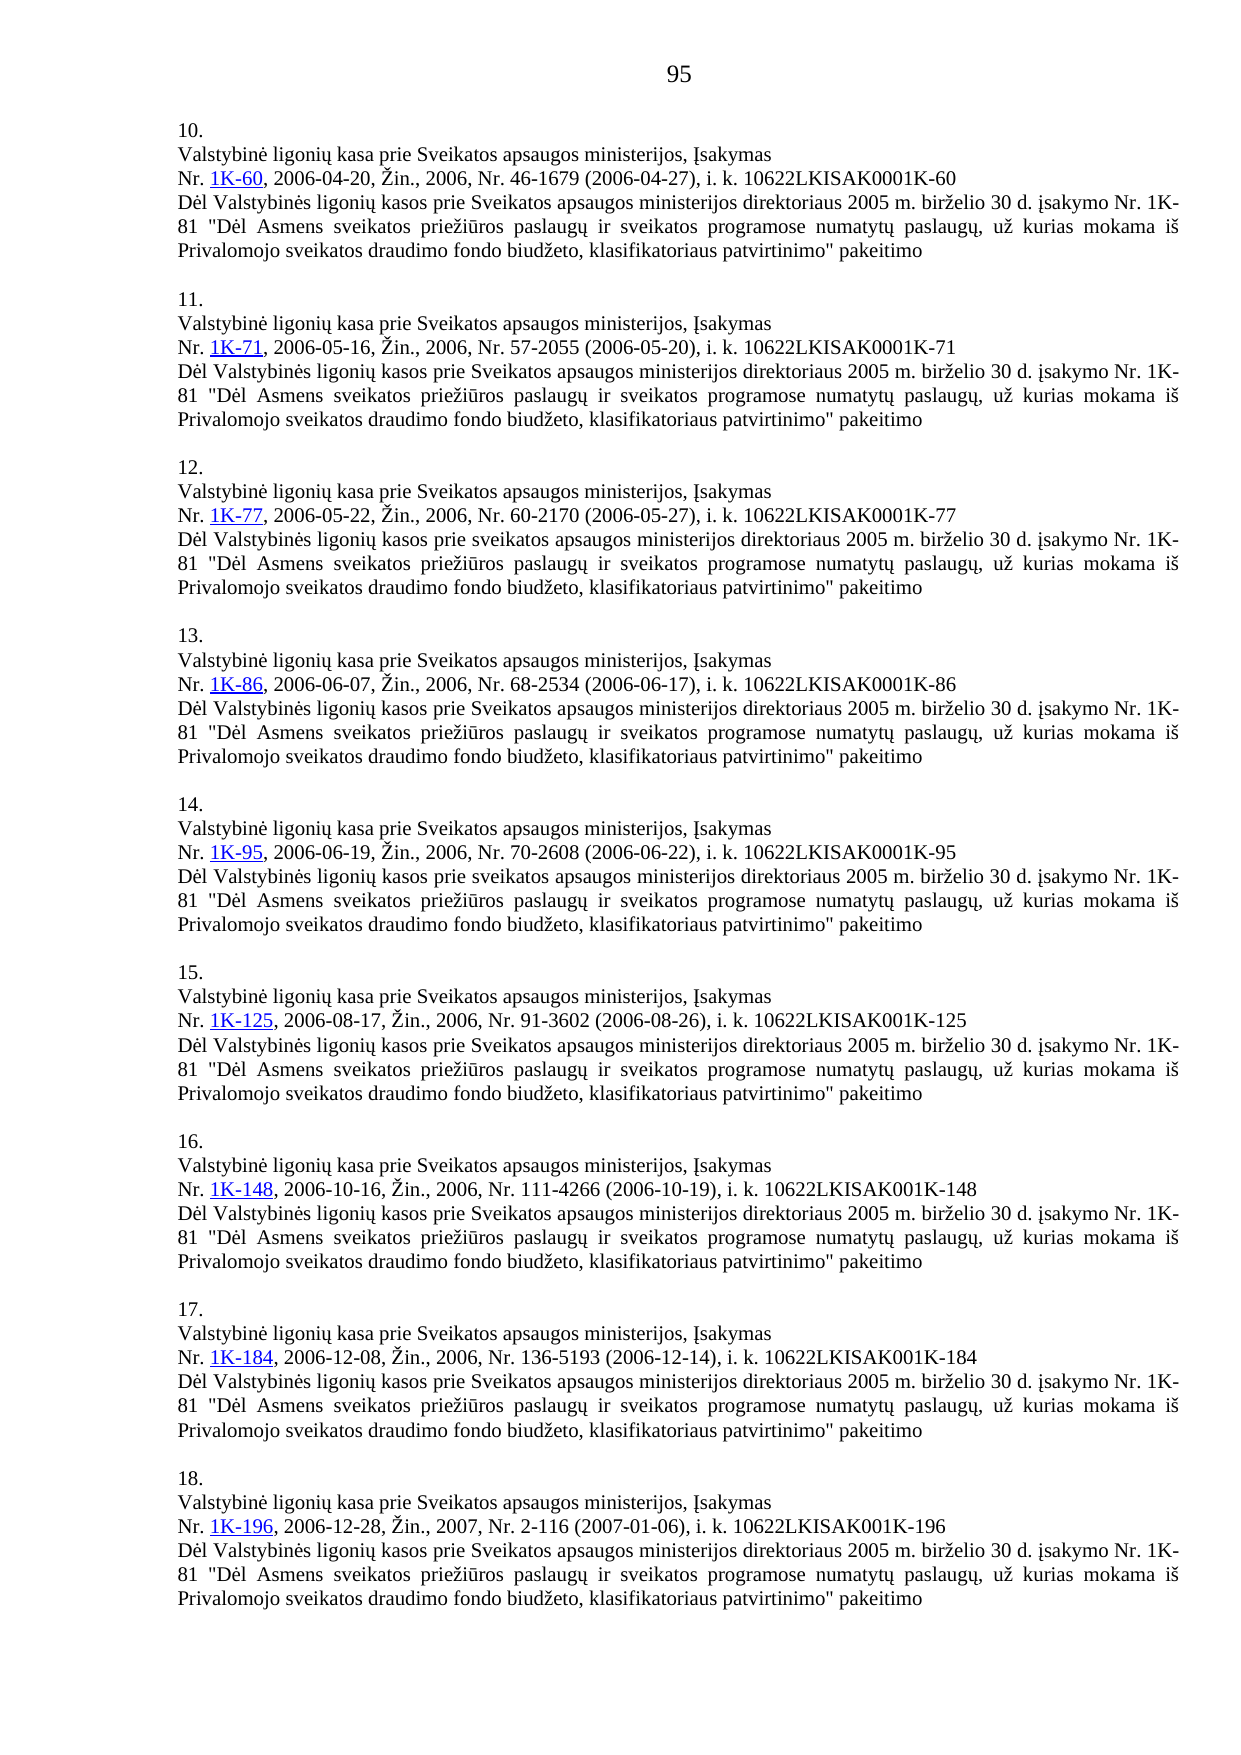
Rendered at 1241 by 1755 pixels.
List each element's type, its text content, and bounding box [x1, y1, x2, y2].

text 13. [177, 623, 1181, 647]
text Valstybinė ligonių kasa prie Sveikatos apsaugos ministerijos, Įsakymas [177, 311, 1181, 335]
text Nr. 1K-148, 2006-10-16, Žin., 2006, Nr. 111-4266 (2006-10-19), i. k. 10622LKISAK001K-148 [177, 1177, 1181, 1201]
text 15. [177, 960, 1181, 984]
text Valstybinė ligonių kasa prie Sveikatos apsaugos ministerijos, Įsakymas [177, 1321, 1181, 1345]
text Nr. 1K-125, 2006-08-17, Žin., 2006, Nr. 91-3602 (2006-08-26), i. k. 10622LKISAK001K-125 [177, 1008, 1181, 1032]
text Valstybinė ligonių kasa prie Sveikatos apsaugos ministerijos, Įsakymas [177, 1153, 1181, 1177]
text 14. [177, 792, 1181, 816]
text Dėl Valstybinės ligonių kasos prie Sveikatos apsaugos ministerijos direktoriaus 2005 m. birželio 30 d. įsakymo Nr. 1K-81 "Dėl Asmens sveikatos priežiūros paslaugų ir sveikatos programose numatytų paslaugų, už kurias mokama iš Privalomojo sveikatos draudimo fondo biudžeto, klasifikatoriaus patvirtinimo" pakeitimo [177, 1032, 1181, 1105]
text Nr. 1K-71, 2006-05-16, Žin., 2006, Nr. 57-2055 (2006-05-20), i. k. 10622LKISAK0001K-71 [177, 335, 1181, 359]
text Valstybinė ligonių kasa prie Sveikatos apsaugos ministerijos, Įsakymas [177, 816, 1181, 840]
text Dėl Valstybinės ligonių kasos prie Sveikatos apsaugos ministerijos direktoriaus 2005 m. birželio 30 d. įsakymo Nr. 1K-81 "Dėl Asmens sveikatos priežiūros paslaugų ir sveikatos programose numatytų paslaugų, už kurias mokama iš Privalomojo sveikatos draudimo fondo biudžeto, klasifikatoriaus patvirtinimo" pakeitimo [177, 190, 1181, 262]
text Nr. 1K-184, 2006-12-08, Žin., 2006, Nr. 136-5193 (2006-12-14), i. k. 10622LKISAK001K-184 [177, 1345, 1181, 1369]
text Dėl Valstybinės ligonių kasos prie Sveikatos apsaugos ministerijos direktoriaus 2005 m. birželio 30 d. įsakymo Nr. 1K-81 "Dėl Asmens sveikatos priežiūros paslaugų ir sveikatos programose numatytų paslaugų, už kurias mokama iš Privalomojo sveikatos draudimo fondo biudžeto, klasifikatoriaus patvirtinimo" pakeitimo [177, 359, 1181, 431]
text Dėl Valstybinės ligonių kasos prie Sveikatos apsaugos ministerijos direktoriaus 2005 m. birželio 30 d. įsakymo Nr. 1K-81 "Dėl Asmens sveikatos priežiūros paslaugų ir sveikatos programose numatytų paslaugų, už kurias mokama iš Privalomojo sveikatos draudimo fondo biudžeto, klasifikatoriaus patvirtinimo" pakeitimo [177, 696, 1181, 768]
text Valstybinė ligonių kasa prie Sveikatos apsaugos ministerijos, Įsakymas [177, 1490, 1181, 1514]
text 18. [177, 1466, 1181, 1490]
text 10. [177, 118, 1181, 142]
text Valstybinė ligonių kasa prie Sveikatos apsaugos ministerijos, Įsakymas [177, 984, 1181, 1008]
text 17. [177, 1297, 1181, 1321]
text 16. [177, 1129, 1181, 1153]
text Dėl Valstybinės ligonių kasos prie Sveikatos apsaugos ministerijos direktoriaus 2005 m. birželio 30 d. įsakymo Nr. 1K-81 "Dėl Asmens sveikatos priežiūros paslaugų ir sveikatos programose numatytų paslaugų, už kurias mokama iš Privalomojo sveikatos draudimo fondo biudžeto, klasifikatoriaus patvirtinimo" pakeitimo [177, 1201, 1181, 1273]
text Valstybinė ligonių kasa prie Sveikatos apsaugos ministerijos, Įsakymas [177, 647, 1181, 672]
text 11. [177, 287, 1181, 311]
text Dėl Valstybinės ligonių kasos prie Sveikatos apsaugos ministerijos direktoriaus 2005 m. birželio 30 d. įsakymo Nr. 1K-81 "Dėl Asmens sveikatos priežiūros paslaugų ir sveikatos programose numatytų paslaugų, už kurias mokama iš Privalomojo sveikatos draudimo fondo biudžeto, klasifikatoriaus patvirtinimo" pakeitimo [177, 1369, 1181, 1442]
text Dėl Valstybinės ligonių kasos prie sveikatos apsaugos ministerijos direktoriaus 2005 m. birželio 30 d. įsakymo Nr. 1K-81 "Dėl Asmens sveikatos priežiūros paslaugų ir sveikatos programose numatytų paslaugų, už kurias mokama iš Privalomojo sveikatos draudimo fondo biudžeto, klasifikatoriaus patvirtinimo" pakeitimo [177, 864, 1181, 936]
text Valstybinė ligonių kasa prie Sveikatos apsaugos ministerijos, Įsakymas [177, 479, 1181, 503]
text Nr. 1K-95, 2006-06-19, Žin., 2006, Nr. 70-2608 (2006-06-22), i. k. 10622LKISAK0001K-95 [177, 840, 1181, 864]
text Dėl Valstybinės ligonių kasos prie Sveikatos apsaugos ministerijos direktoriaus 2005 m. birželio 30 d. įsakymo Nr. 1K-81 "Dėl Asmens sveikatos priežiūros paslaugų ir sveikatos programose numatytų paslaugų, už kurias mokama iš Privalomojo sveikatos draudimo fondo biudžeto, klasifikatoriaus patvirtinimo" pakeitimo [177, 1538, 1181, 1610]
text Dėl Valstybinės ligonių kasos prie sveikatos apsaugos ministerijos direktoriaus 2005 m. birželio 30 d. įsakymo Nr. 1K-81 "Dėl Asmens sveikatos priežiūros paslaugų ir sveikatos programose numatytų paslaugų, už kurias mokama iš Privalomojo sveikatos draudimo fondo biudžeto, klasifikatoriaus patvirtinimo" pakeitimo [177, 527, 1181, 599]
text Nr. 1K-196, 2006-12-28, Žin., 2007, Nr. 2-116 (2007-01-06), i. k. 10622LKISAK001K-196 [177, 1514, 1181, 1538]
text Nr. 1K-77, 2006-05-22, Žin., 2006, Nr. 60-2170 (2006-05-27), i. k. 10622LKISAK0001K-77 [177, 503, 1181, 527]
text Valstybinė ligonių kasa prie Sveikatos apsaugos ministerijos, Įsakymas [177, 142, 1181, 166]
text Nr. 1K-60, 2006-04-20, Žin., 2006, Nr. 46-1679 (2006-04-27), i. k. 10622LKISAK0001K-60 [177, 166, 1181, 190]
text Nr. 1K-86, 2006-06-07, Žin., 2006, Nr. 68-2534 (2006-06-17), i. k. 10622LKISAK0001K-86 [177, 672, 1181, 696]
text 12. [177, 455, 1181, 479]
